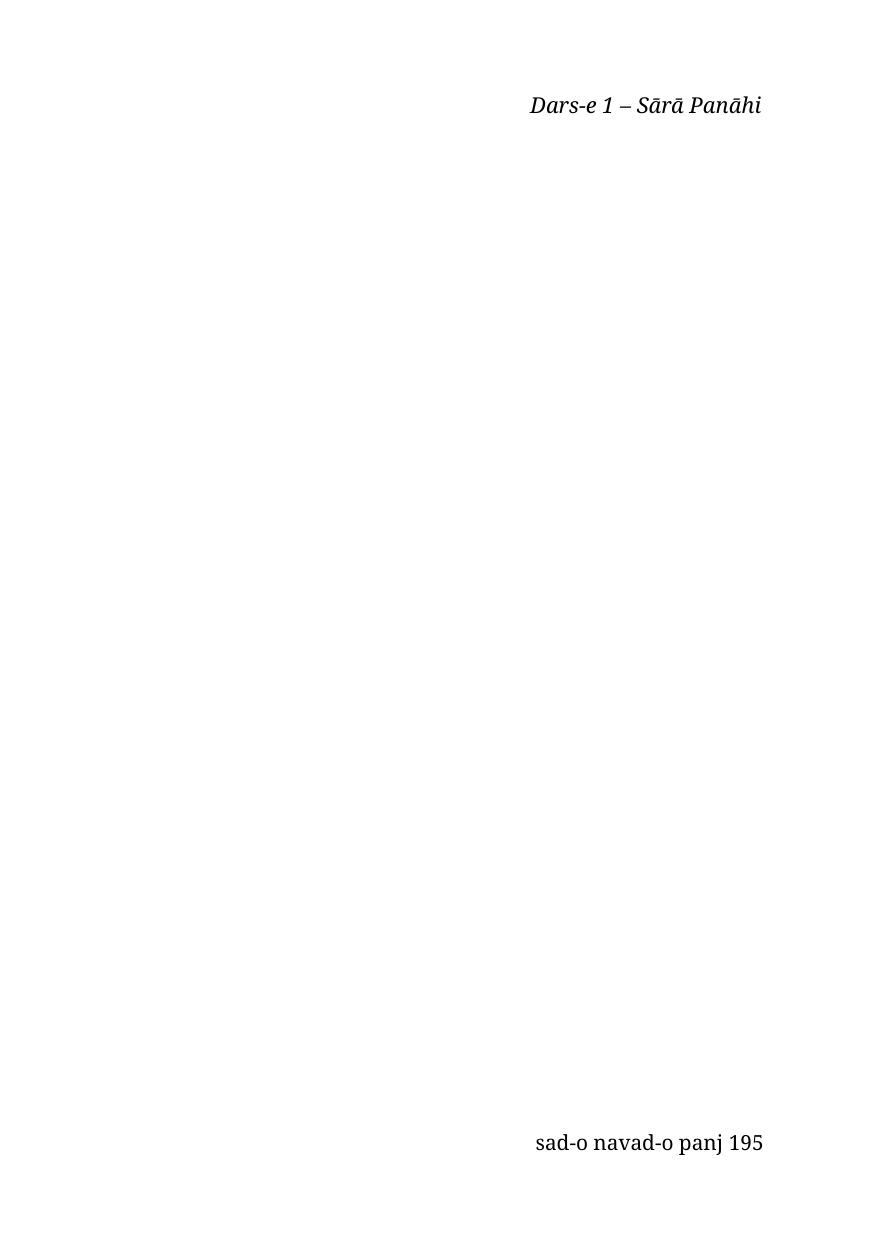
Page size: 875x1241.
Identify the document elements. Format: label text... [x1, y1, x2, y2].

text sad-o navad-o panj 195 [111, 1128, 763, 1157]
